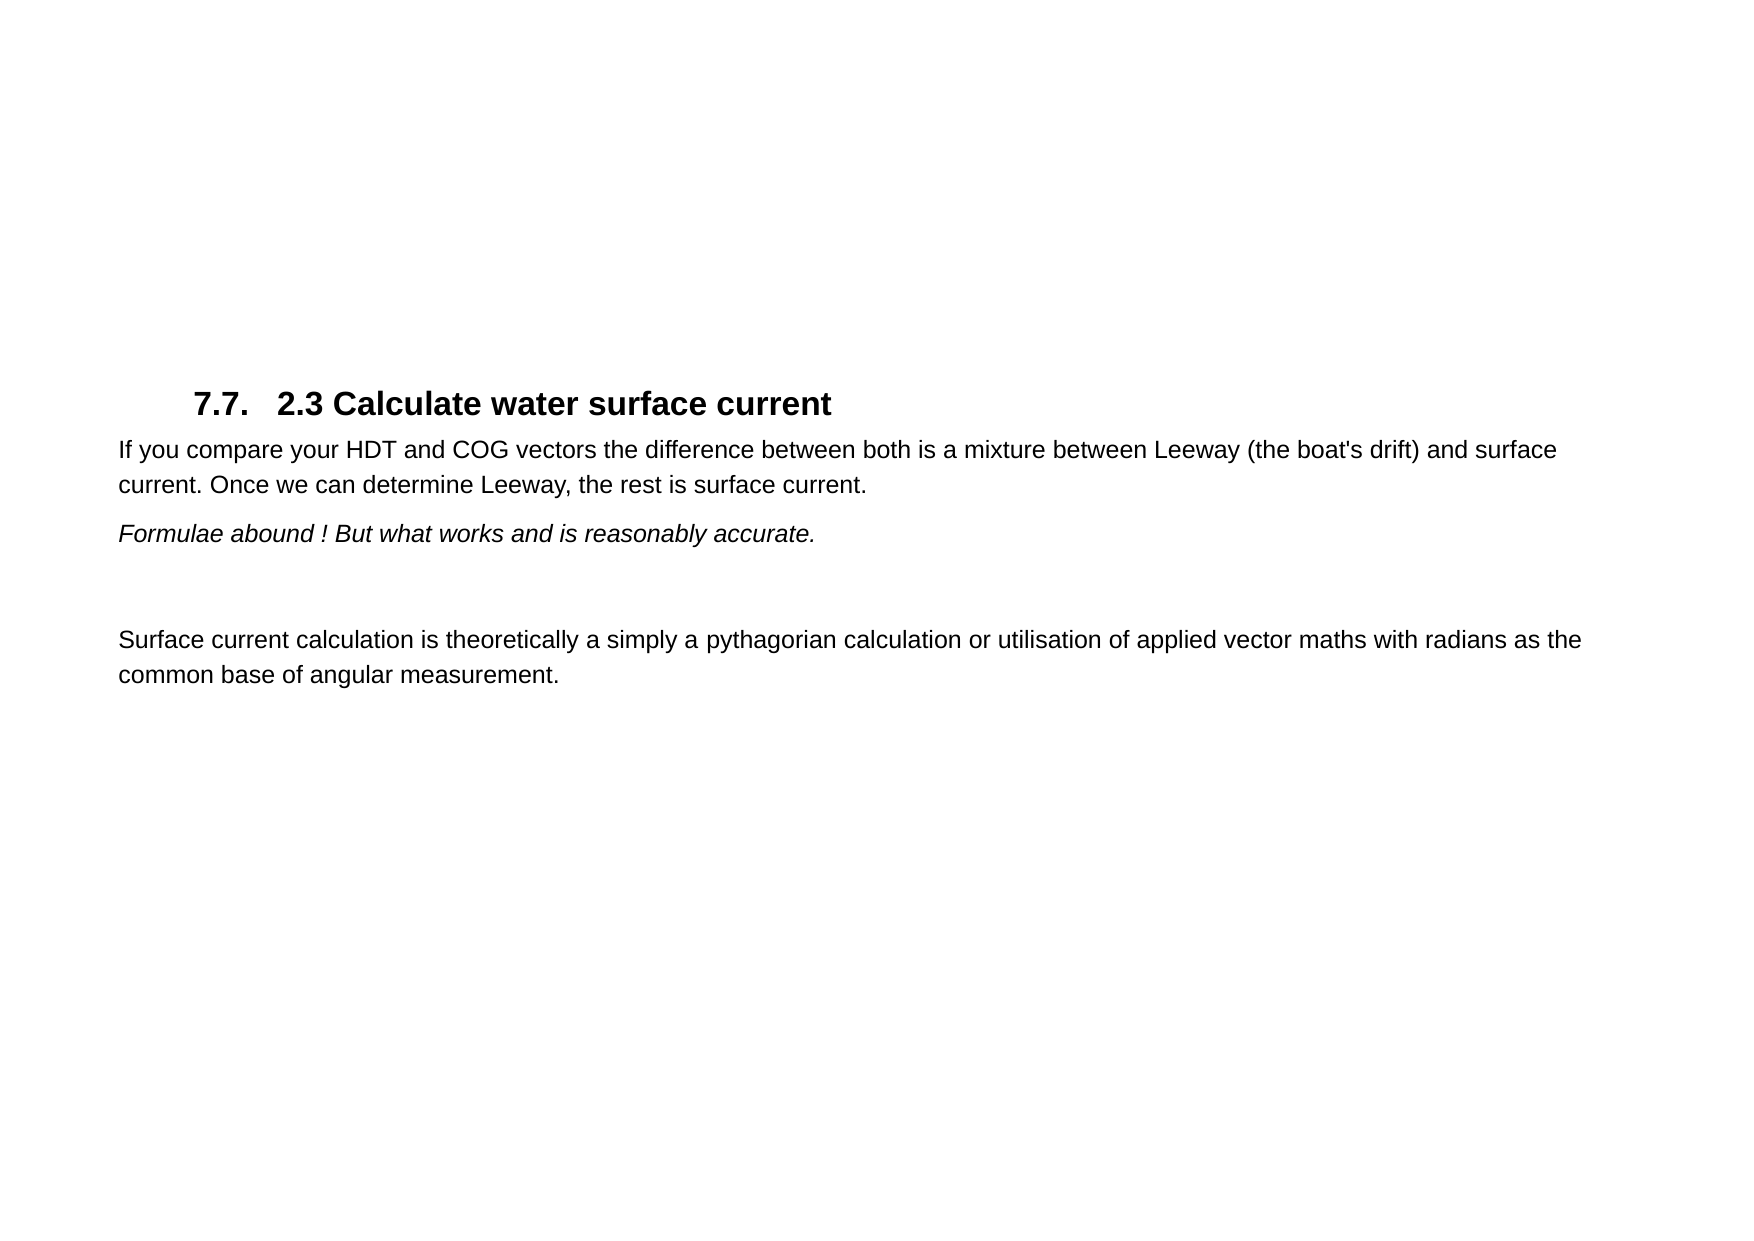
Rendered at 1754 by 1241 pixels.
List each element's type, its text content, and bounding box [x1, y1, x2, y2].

subtitle 2.3 Calculate water surface current [193, 384, 1636, 423]
text If you compare your HDT and COG vectors the difference between both is a mixture between Leeway (the boat's drift) and surface current. Once we can determine Leeway, the rest is surface current. [118, 435, 1636, 499]
text Surface current calculation is theoretically a simply a pythagorian calculation or utilisation of applied vector maths with radians as the common base of angular measurement. [118, 626, 1636, 689]
text Formulae abound ! But what works and is reasonably accurate. [118, 519, 1636, 548]
